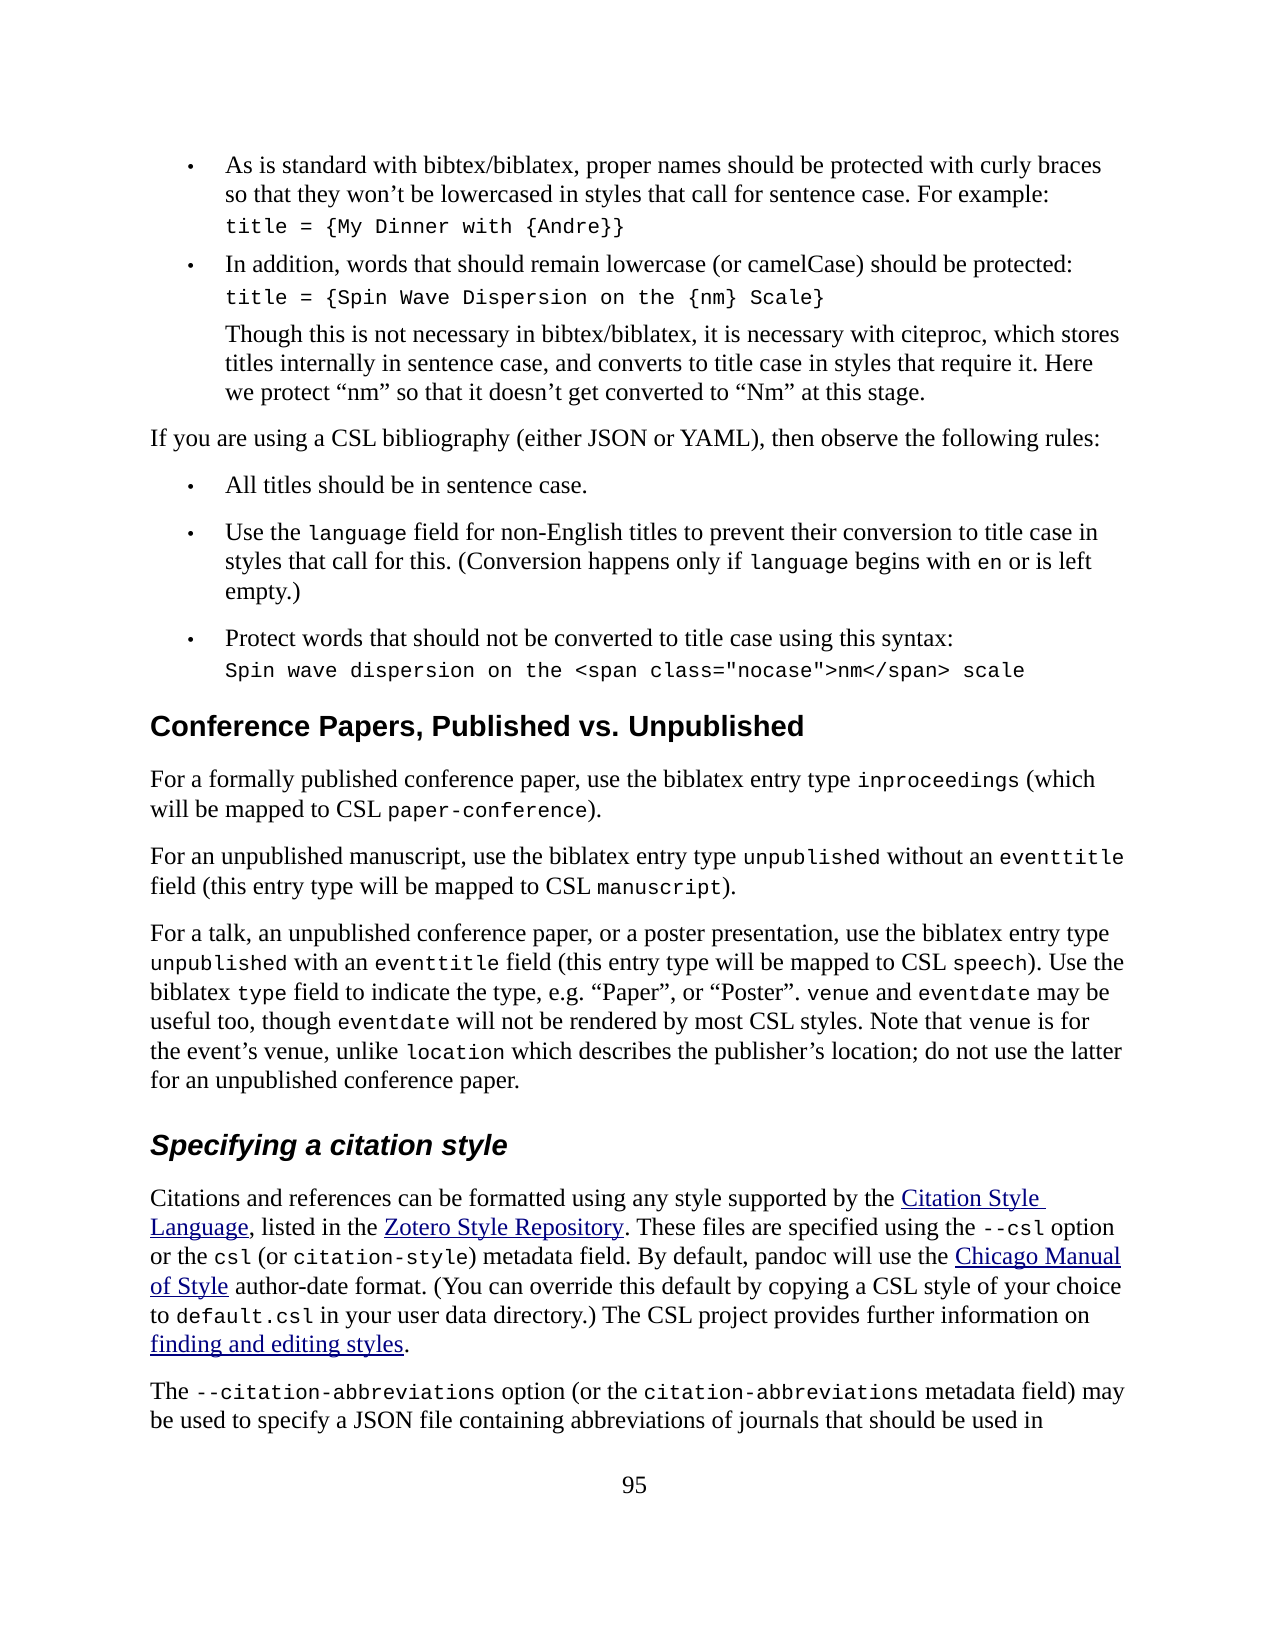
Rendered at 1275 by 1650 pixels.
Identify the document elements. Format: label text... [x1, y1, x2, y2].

list In addition, words that should remain lowercase (or camelCase) should be protected: [187, 249, 1125, 278]
subtitle Specifying a citation style [150, 1128, 1125, 1162]
list title = {Spin Wave Dispersion on the {nm} Scale} [187, 287, 1125, 310]
list title = {My Dinner with {Andre}} [187, 216, 1125, 240]
subtitle Conference Papers, Published vs. Unpublished [150, 709, 1125, 743]
text If you are using a CSL bibliography (either JSON or YAML), then observe the following rules: [150, 423, 1125, 452]
list Though this is not necessary in bibtex/biblatex, it is necessary with citeproc, which stores titles internally in sentence case, and converts to title case in styles that require it. Here we protect “nm” so that it doesn’t get converted to “Nm” at this stage. [187, 319, 1125, 406]
text For a formally published conference paper, use the biblatex entry type inproceedings (which will be mapped to CSL paper-conference). [150, 764, 1125, 823]
text For an unpublished manuscript, use the biblatex entry type unpublished without an eventtitle field (this entry type will be mapped to CSL manuscript). [150, 841, 1125, 900]
list Spin wave dispersion on the <span class="nocase">nm</span> scale [187, 660, 1125, 684]
list Protect words that should not be converted to title case using this syntax: [187, 623, 1125, 651]
text The --citation-abbreviations option (or the citation-abbreviations metadata field) may be used to specify a JSON file containing abbreviations of journals that should be used in [150, 1376, 1125, 1434]
list As is standard with bibtex/biblatex, proper names should be protected with curly braces so that they won’t be lowercased in styles that call for sentence case. For example: [187, 150, 1125, 207]
list Use the language field for non-English titles to prevent their conversion to title case in styles that call for this. (Conversion happens only if language begins with en or is left empty.) [187, 517, 1125, 605]
text Citations and references can be formatted using any style supported by the Citation Style Language, listed in the Zotero Style Repository. These files are specified using the --csl option or the csl (or citation-style) metadata field. By default, pandoc will use the Chicago Manual of Style author-date format. (You can override this default by copying a CSL style of your choice to default.csl in your user data directory.) The CSL project provides further information on finding and editing styles. [150, 1183, 1125, 1358]
list All titles should be in sentence case. [187, 470, 1125, 499]
text For a talk, an unpublished conference paper, or a poster presentation, use the biblatex entry type unpublished with an eventtitle field (this entry type will be mapped to CSL speech). Use the biblatex type field to indicate the type, e.g. “Paper”, or “Poster”. venue and eventdate may be useful too, though eventdate will not be rendered by most CSL styles. Note that venue is for the event’s venue, unlike location which describes the publisher’s location; do not use the latter for an unpublished conference paper. [150, 918, 1125, 1094]
